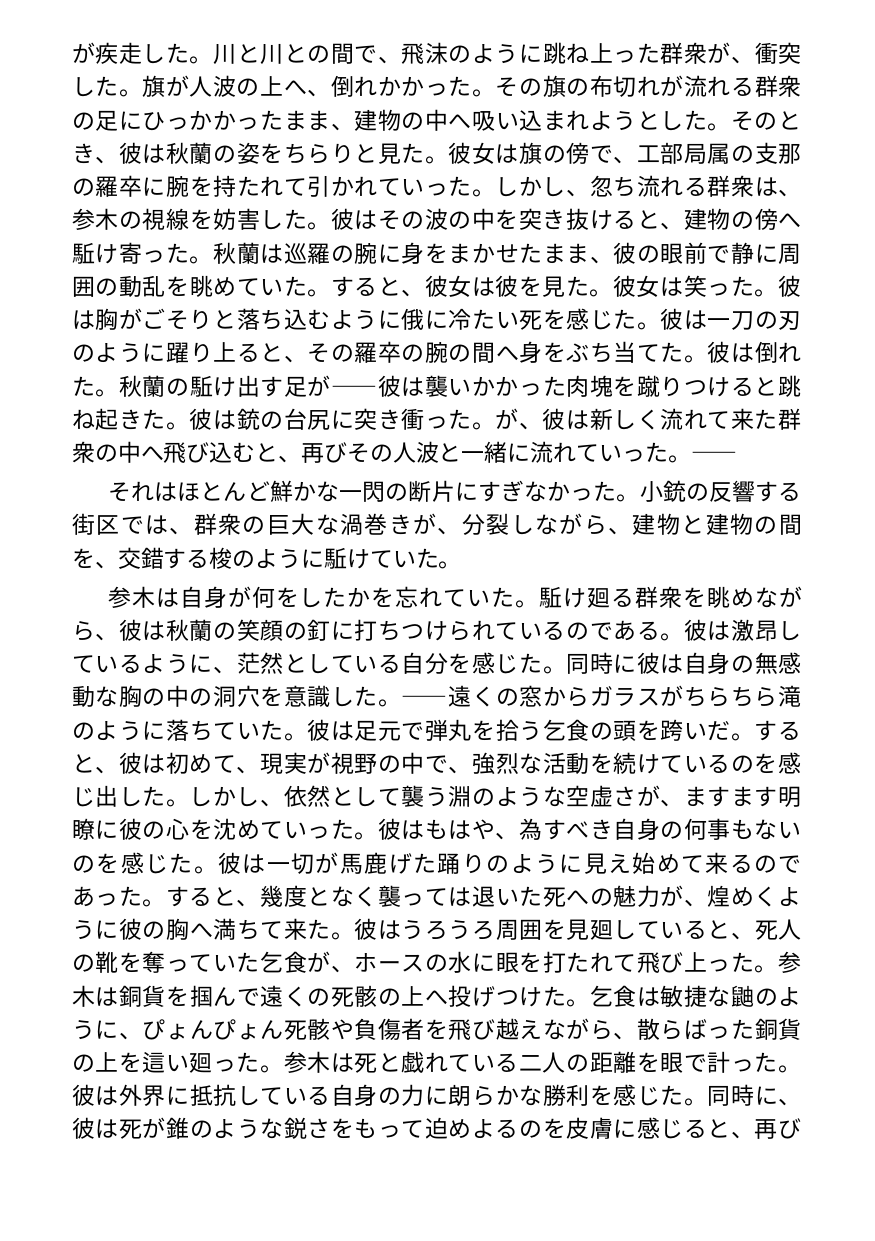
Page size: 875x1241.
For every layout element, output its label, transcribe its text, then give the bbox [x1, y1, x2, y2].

text が疾走した。川と川との間で、飛沫のように跳ね上った群衆が、衝突した。旗が人波の上へ、倒れかかった。その旗の布切れが流れる群衆の足にひっかかったまま、建物の中へ吸い込まれようとした。そのとき、彼は秋蘭の姿をちらりと見た。彼女は旗の傍で、工部局属の支那の羅卒に腕を持たれて引かれていった。しかし、忽ち流れる群衆は、参木の視線を妨害した。彼はその波の中を突き抜けると、建物の傍へ駈け寄った。秋蘭は巡羅の腕に身をまかせたまま、彼の眼前で静に周囲の動乱を眺めていた。すると、彼女は彼を見た。彼女は笑った。彼は胸がごそりと落ち込むように俄に冷たい死を感じた。彼は一刀の刃のように躍り上ると、その羅卒の腕の間へ身をぶち当てた。彼は倒れた。秋蘭の駈け出す足が――彼は襲いかかった肉塊を蹴りつけると跳ね起きた。彼は銃の台尻に突き衝った。が、彼は新しく流れて来た群衆の中へ飛び込むと、再びその人波と一緒に流れていった。―― [72, 36, 802, 468]
text 参木は自身が何をしたかを忘れていた。駈け廻る群衆を眺めながら、彼は秋蘭の笑顔の釘に打ちつけられているのである。彼は激昂しているように、茫然としている自分を感じた。同時に彼は自身の無感動な胸の中の洞穴を意識した。――遠くの窓からガラスがちらちら滝のように落ちていた。彼は足元で弾丸を拾う乞食の頭を跨いだ。すると、彼は初めて、現実が視野の中で、強烈な活動を続けているのを感じ出した。しかし、依然として襲う淵のような空虚さが、ますます明瞭に彼の心を沈めていった。彼はもはや、為すべき自身の何事もないのを感じた。彼は一切が馬鹿げた踊りのように見え始めて来るのであった。すると、幾度となく襲っては退いた死への魅力が、煌めくように彼の胸へ満ちて来た。彼はうろうろ周囲を見廻していると、死人の靴を奪っていた乞食が、ホースの水に眼を打たれて飛び上った。参木は銅貨を掴んで遠くの死骸の上へ投げつけた。乞食は敏捷な鼬のように、ぴょんぴょん死骸や負傷者を飛び越えながら、散らばった銅貨の上を這い廻った。参木は死と戯れている二人の距離を眼で計った。彼は外界に抵抗している自身の力に朗らかな勝利を感じた。同時に、彼は死が錐のような鋭さをもって迫めよるのを皮膚に感じると、再び [72, 579, 802, 1144]
text それはほとんど鮮かな一閃の断片にすぎなかった。小銃の反響する街区では、群衆の巨大な渦巻きが、分裂しながら、建物と建物の間を、交錯する梭のように駈けていた。 [72, 474, 802, 574]
